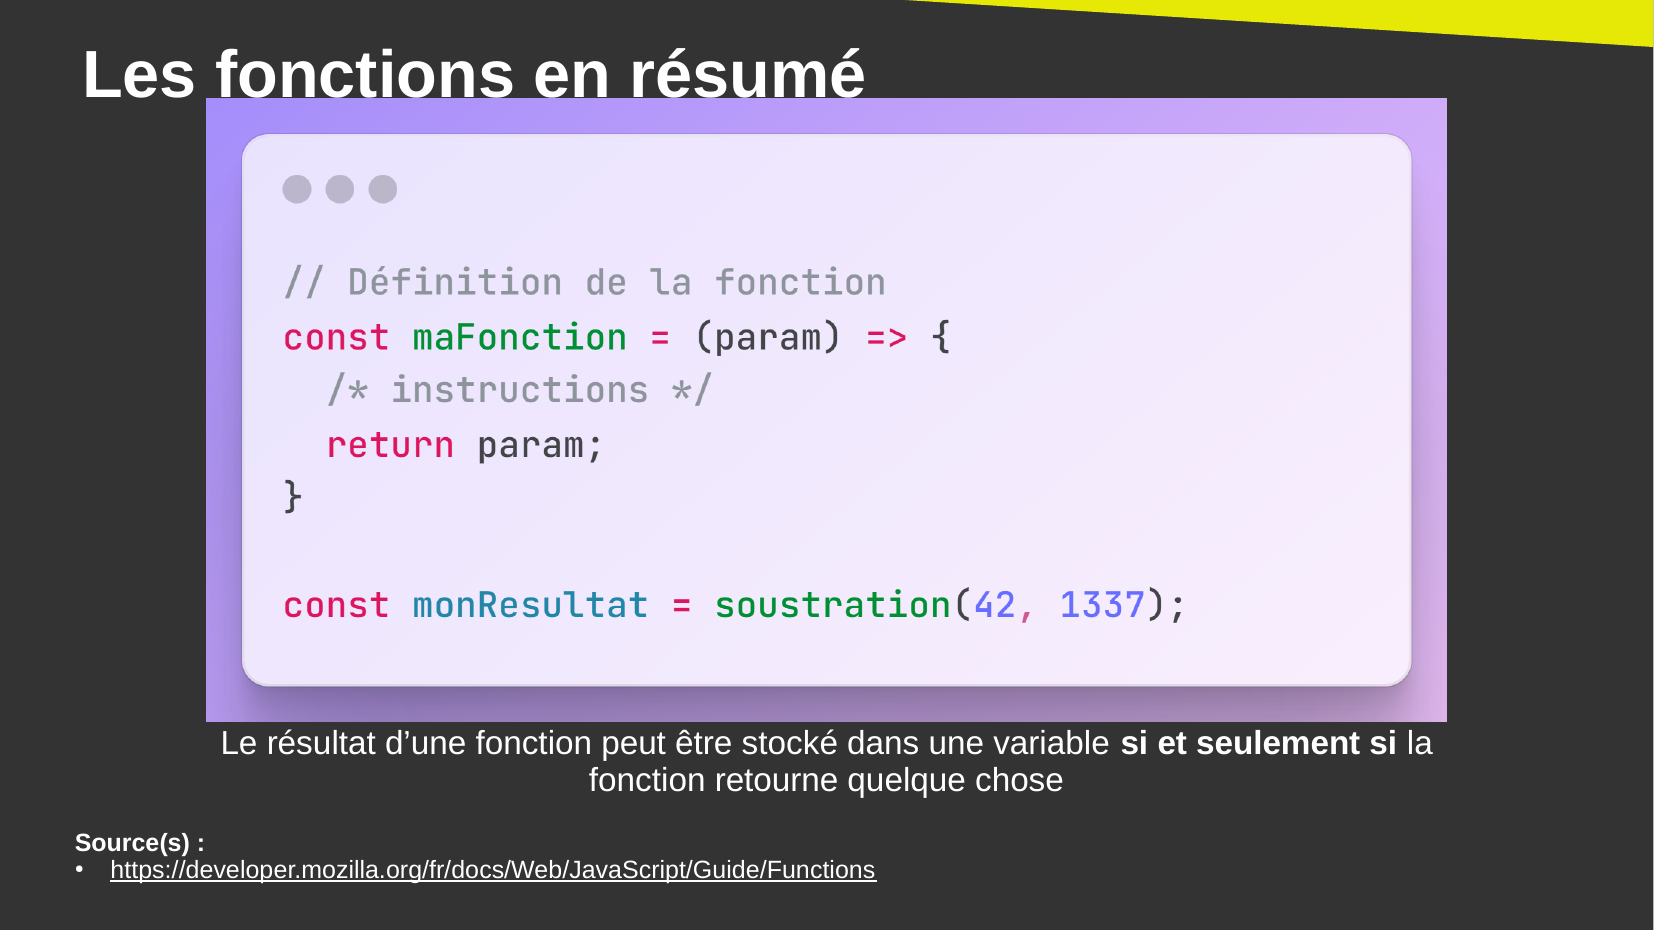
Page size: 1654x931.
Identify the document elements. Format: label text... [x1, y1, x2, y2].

text_box Source(s) : https://developer.mozilla.org/fr/docs/Web/JavaScript/Guide/Functions [60, 820, 1583, 892]
picture [206, 98, 1447, 722]
title Les fonctions en résumé [82, 37, 1571, 114]
text_box [905, 0, 1654, 48]
text_box Le résultat d’une fonction peut être stocké dans une variable si et seulement si la fonction retourne quelque chose [200, 716, 1453, 810]
